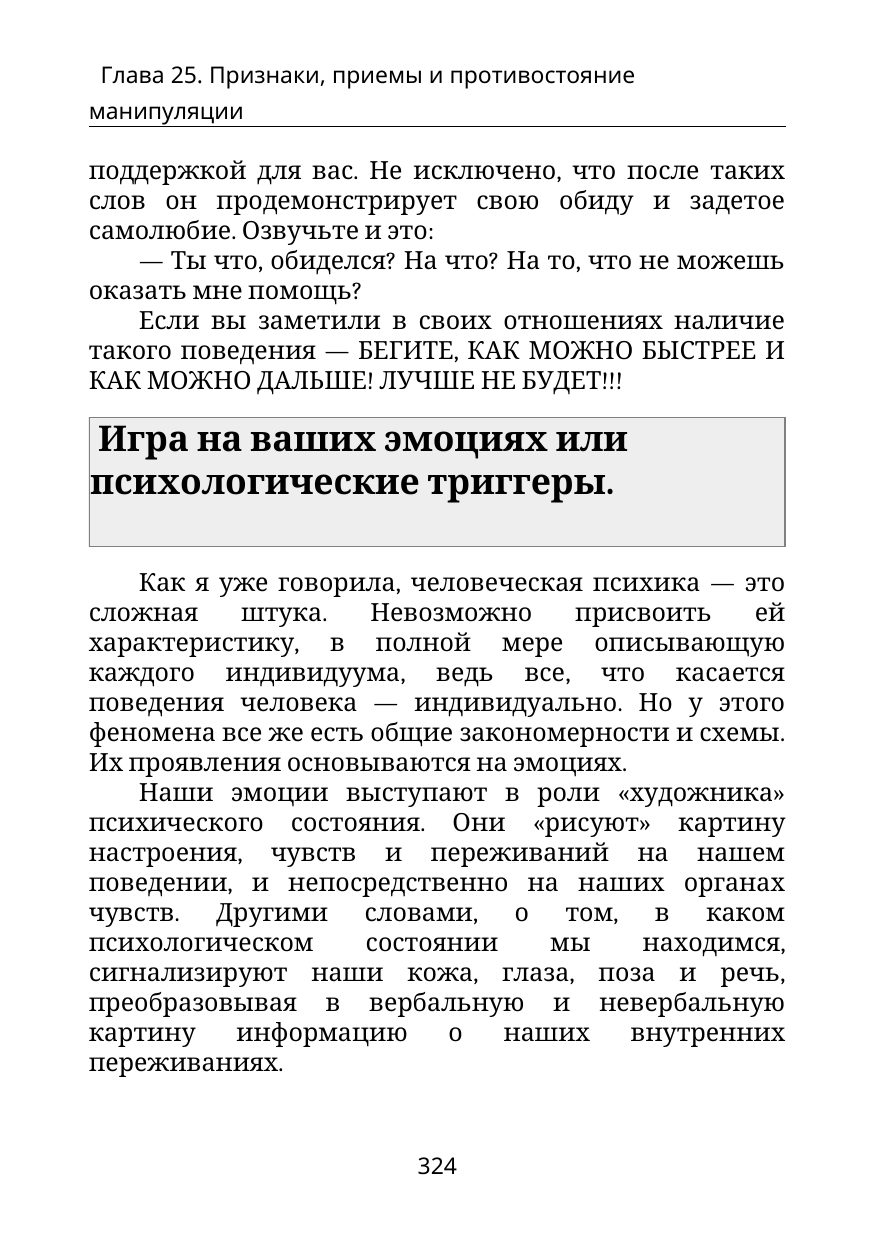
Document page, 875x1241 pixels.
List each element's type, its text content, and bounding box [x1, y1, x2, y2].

text Наши эмоции выступают в роли «художника» психического состояния. Они «рисуют» картину настроения, чувств и переживаний на нашем поведении, и непосредственно на наших органах чувств. Другими словами, о том, в каком психологическом состоянии мы находимся, сигнализируют наши кожа, глаза, поза и речь, преобразовывая в вербальную и невербальную картину информацию о наших внутренних переживаниях. [88, 778, 786, 1078]
subtitle Игра на ваших эмоциях или психологические триггеры. [90, 418, 784, 546]
text Как я уже говорила, человеческая психика — это сложная штука. Невозможно присвоить ей характеристику, в полной мере описывающую каждого индивидуума, ведь все, что касается поведения человека — индивидуально. Но у этого феномена все же есть общие закономерности и схемы. Их проявления основываются на эмоциях. [88, 568, 786, 778]
text поддержкой для вас. Не исключено, что после таких слов он продемонстрирует свою обиду и задетое самолюбие. Озвучьте и это: [88, 156, 786, 246]
text Если вы заметили в своих отношениях наличие такого поведения — БЕГИТЕ, КАК МОЖНО БЫСТРЕЕ И КАК МОЖНО ДАЛЬШЕ! ЛУЧШЕ НЕ БУДЕТ!!! [88, 306, 786, 396]
text — Ты что, обиделся? На что? На то, что не можешь оказать мне помощь? [88, 246, 786, 306]
